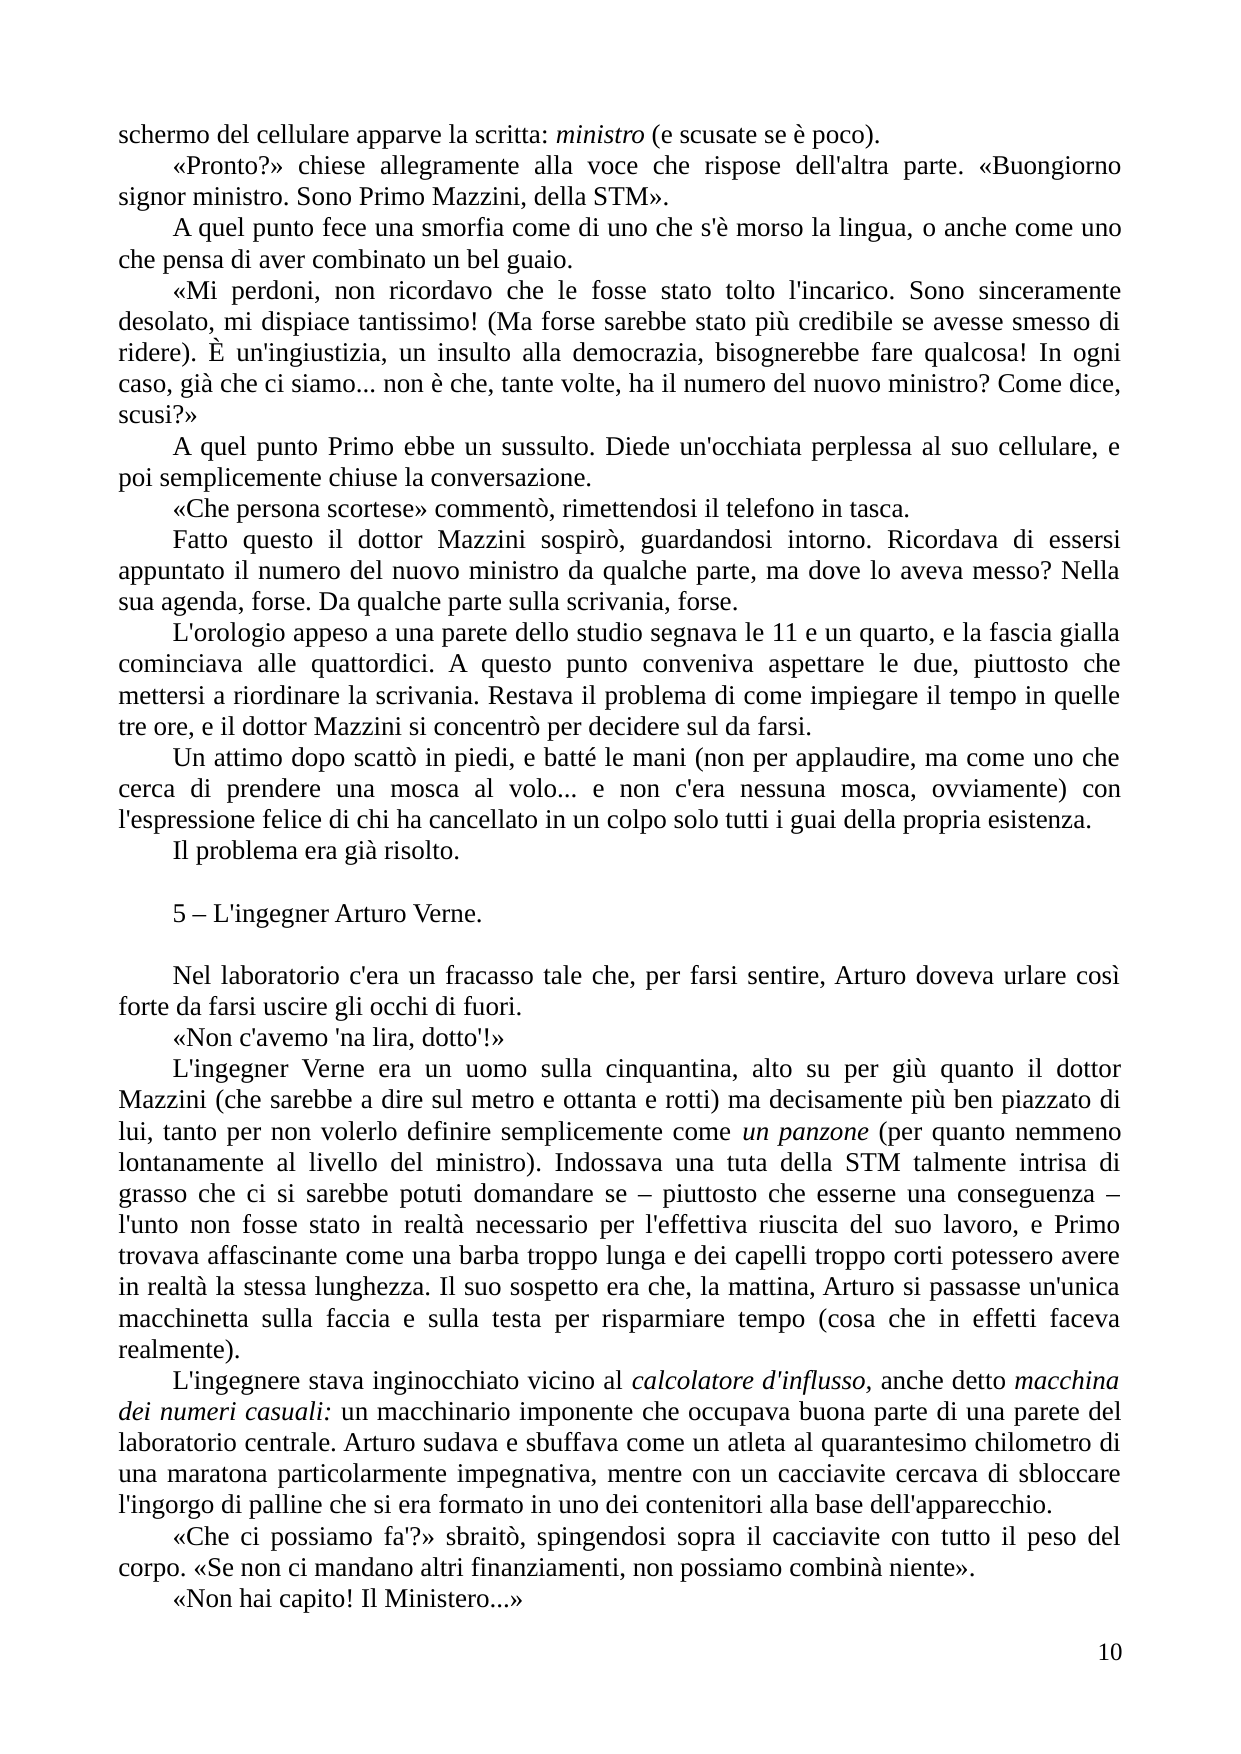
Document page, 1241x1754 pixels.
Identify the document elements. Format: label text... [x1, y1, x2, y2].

text A quel punto fece una smorfia come di uno che s'è morso la lingua, o anche come uno che pensa di aver combinato un bel guaio. [118, 212, 1122, 274]
text «Pronto?» chiese allegramente alla voce che rispose dell'altra parte. «Buongiorno signor ministro. Sono Primo Mazzini, della STM». [118, 149, 1122, 212]
text A quel punto Primo ebbe un sussulto. Diede un'occhiata perplessa al suo cellulare, e poi semplicemente chiuse la conversazione. [118, 429, 1122, 492]
text «Mi perdoni, non ricordavo che le fosse stato tolto l'incarico. Sono sinceramente desolato, mi dispiace tantissimo! (Ma forse sarebbe stato più credibile se avesse smesso di ridere). È un'ingiustizia, un insulto alla democrazia, bisognerebbe fare qualcosa! In ogni caso, già che ci siamo... non è che, tante volte, ha il numero del nuovo ministro? Come dice, scusi?» [118, 274, 1122, 429]
text Un attimo dopo scattò in piedi, e batté le mani (non per applaudire, ma come uno che cerca di prendere una mosca al volo... e non c'era nessuna mosca, ovviamente) con l'espressione felice di chi ha cancellato in un colpo solo tutti i guai della propria esistenza. [118, 741, 1122, 834]
text «Che persona scortese» commentò, rimettendosi il telefono in tasca. [118, 492, 1122, 523]
text «Non c'avemo 'na lira, dotto'!» [118, 1021, 1122, 1052]
text Fatto questo il dottor Mazzini sospirò, guardandosi intorno. Ricordava di essersi appuntato il numero del nuovo ministro da qualche parte, ma dove lo aveva messo? Nella sua agenda, forse. Da qualche parte sulla scrivania, forse. [118, 523, 1122, 616]
text «Non hai capito! Il Ministero...» [118, 1582, 1122, 1613]
text Nel laboratorio c'era un fracasso tale che, per farsi sentire, Arturo doveva urlare così forte da farsi uscire gli occhi di fuori. [118, 959, 1122, 1021]
text L'ingegner Verne era un uomo sulla cinquantina, alto su per giù quanto il dottor Mazzini (che sarebbe a dire sul metro e ottanta e rotti) ma decisamente più ben piazzato di lui, tanto per non volerlo definire semplicemente come un panzone (per quanto nemmeno lontanamente al livello del ministro). Indossava una tuta della STM talmente intrisa di grasso che ci si sarebbe potuti domandare se – piuttosto che esserne una conseguenza – l'unto non fosse stato in realtà necessario per l'effettiva riuscita del suo lavoro, e Primo trovava affascinante come una barba troppo lunga e dei capelli troppo corti potessero avere in realtà la stessa lunghezza. Il suo sospetto era che, la mattina, Arturo si passasse un'unica macchinetta sulla faccia e sulla testa per risparmiare tempo (cosa che in effetti faceva realmente). [118, 1052, 1122, 1364]
text Il problema era già risolto. [118, 834, 1122, 866]
text 5 – L'ingegner Arturo Verne. [118, 897, 1122, 928]
text schermo del cellulare apparve la scritta: ministro (e scusate se è poco). [118, 118, 1122, 149]
text L'orologio appeso a una parete dello studio segnava le 11 e un quarto, e la fascia gialla cominciava alle quattordici. A questo punto conveniva aspettare le due, piuttosto che mettersi a riordinare la scrivania. Restava il problema di come impiegare il tempo in quelle tre ore, e il dottor Mazzini si concentrò per decidere sul da farsi. [118, 616, 1122, 741]
text «Che ci possiamo fa'?» sbraitò, spingendosi sopra il cacciavite con tutto il peso del corpo. «Se non ci mandano altri finanziamenti, non possiamo combinà niente». [118, 1520, 1122, 1582]
text L'ingegnere stava inginocchiato vicino al calcolatore d'influsso, anche detto macchina dei numeri casuali: un macchinario imponente che occupava buona parte di una parete del laboratorio centrale. Arturo sudava e sbuffava come un atleta al quarantesimo chilometro di una maratona particolarmente impegnativa, mentre con un cacciavite cercava di sbloccare l'ingorgo di palline che si era formato in uno dei contenitori alla base dell'apparecchio. [118, 1364, 1122, 1520]
